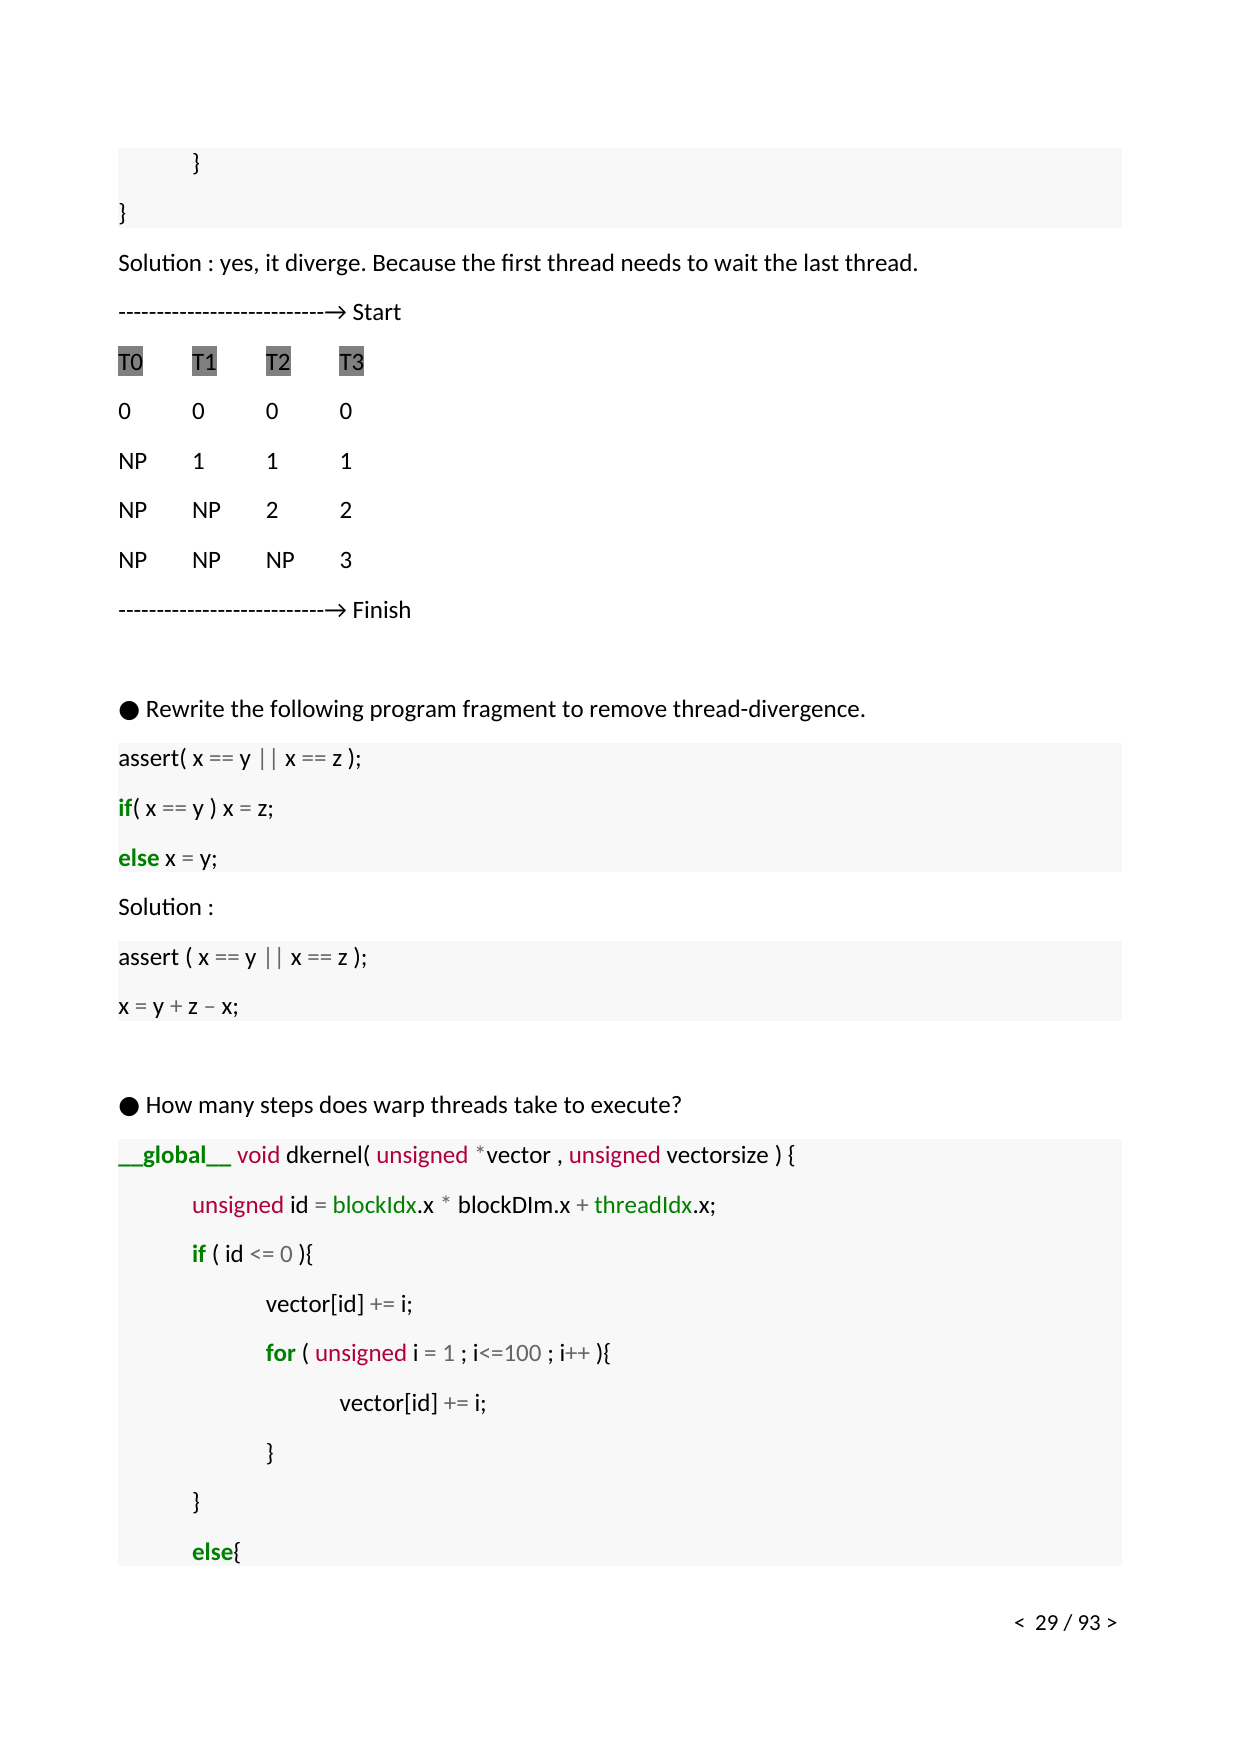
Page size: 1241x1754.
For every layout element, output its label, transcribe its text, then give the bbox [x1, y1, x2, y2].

text unsigned id = blockIdx.x * blockDIm.x + threadIdx.x; [118, 1189, 1122, 1219]
text __global__ void dkernel( unsigned *vector , unsigned vectorsize ) { [118, 1139, 1122, 1170]
text ● Rewrite the following program fragment to remove thread-divergence. [118, 693, 1122, 723]
text ---------------------------→ Finish [118, 594, 1122, 624]
text x = y + z – x; [118, 991, 1122, 1021]
text ● How many steps does warp threads take to execute? [118, 1090, 1122, 1120]
text vector[id] += i; [118, 1288, 1122, 1318]
text if( x == y ) x = z; [118, 792, 1122, 823]
text assert ( x == y || x == z ); [118, 941, 1122, 971]
text if ( id <= 0 ){ [118, 1238, 1122, 1269]
text assert( x == y || x == z ); [118, 743, 1122, 773]
text NP NP 2 2 [118, 495, 1122, 525]
text NP NP NP 3 [118, 544, 1122, 575]
text 0 0 0 0 [118, 396, 1122, 426]
text ---------------------------→ Start [118, 296, 1122, 327]
text } [118, 1486, 1122, 1517]
text NP 1 1 1 [118, 445, 1122, 476]
text for ( unsigned i = 1 ; i<=100 ; i++ ){ [118, 1338, 1122, 1368]
text vector[id] += i; [118, 1387, 1122, 1418]
text } [118, 197, 1122, 228]
text T0 T1 T2 T3 [118, 346, 1122, 376]
text } [118, 1437, 1122, 1467]
text else{ [118, 1536, 1122, 1566]
text } [118, 148, 1122, 178]
text else x = y; [118, 842, 1122, 872]
text Solution : [118, 891, 1122, 922]
text Solution : yes, it diverge. Because the first thread needs to wait the last thread. [118, 247, 1122, 277]
